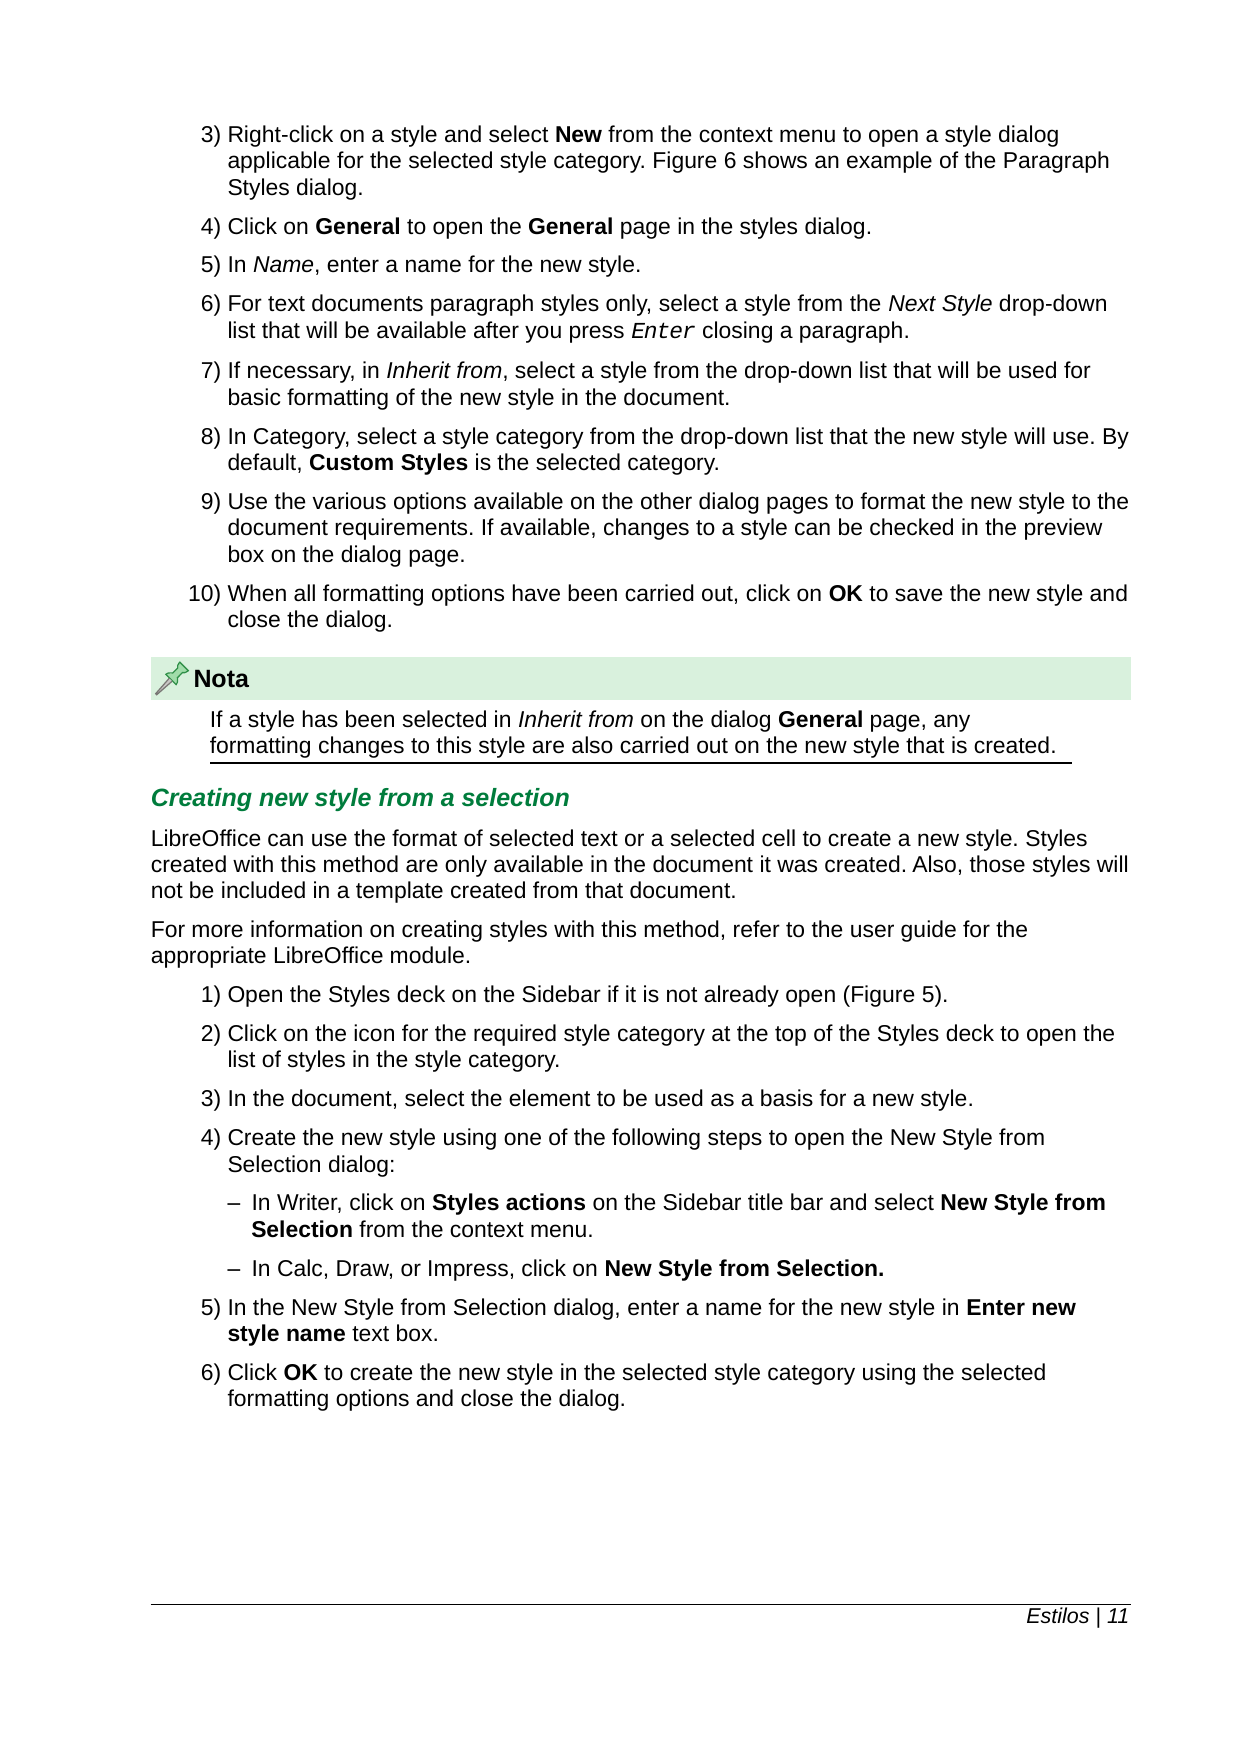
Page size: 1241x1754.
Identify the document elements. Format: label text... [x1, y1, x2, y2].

list Use the various options available on the other dialog pages to format the new style to the document requirements. If available, changes to a style can be checked in the preview box on the dialog page. [227, 488, 1131, 567]
list In the New Style from Selection dialog, enter a name for the new style in Enter new style name text box. [227, 1293, 1131, 1346]
list For text documents paragraph styles only, select a style from the Next Style drop‑down list that will be available after you press Enter closing a paragraph. [227, 290, 1131, 345]
list In the document, select the element to be used as a basis for a new style. [227, 1085, 1131, 1112]
list If necessary, in Inherit from, select a style from the drop‑down list that will be used for basic formatting of the new style in the document. [227, 357, 1131, 410]
list Open the Styles deck on the Sidebar if it is not already open (Figure 5). [227, 981, 1131, 1008]
list In Category, select a style category from the drop‑down list that the new style will use. By default, Custom Styles is the selected category. [227, 423, 1131, 475]
text If a style has been selected in Inherit from on the dialog General page, any formatting changes to this style are also carried out on the new style that is created. [209, 706, 1072, 764]
list When all formatting options have been carried out, click on OK to save the new style and close the dialog. [227, 579, 1131, 632]
list Click on the icon for the required style category at the top of the Styles deck to open the list of styles in the style category. [227, 1020, 1131, 1073]
subtitle Nota [151, 657, 1131, 700]
list In Name, enter a name for the new style. [227, 251, 1131, 278]
text LibreOffice can use the format of selected text or a selected cell to create a new style. Styles created with this method are only available in the document it was created. Also, those styles will not be included in a template created from that document. [151, 824, 1131, 903]
list Create the new style using one of the following steps to open the New Style from Selection dialog: [227, 1124, 1131, 1177]
list In Writer, click on Styles actions on the Sidebar title bar and select New Style from Selection from the context menu. [227, 1189, 1131, 1242]
subtitle Creating new style from a selection [151, 783, 1131, 812]
list Click OK to create the new style in the selected style category using the selected formatting options and close the dialog. [227, 1359, 1131, 1411]
list In Calc, Draw, or Impress, click on New Style from Selection. [227, 1254, 1131, 1281]
list Click on General to open the General page in the styles dialog. [227, 213, 1131, 239]
list Right‑click on a style and select New from the context menu to open a style dialog applicable for the selected style category. Figure 6 shows an example of the Paragraph Styles dialog. [227, 121, 1131, 200]
list For more information on creating styles with this method, refer to the user guide for the appropriate LibreOffice module. [151, 916, 1131, 969]
